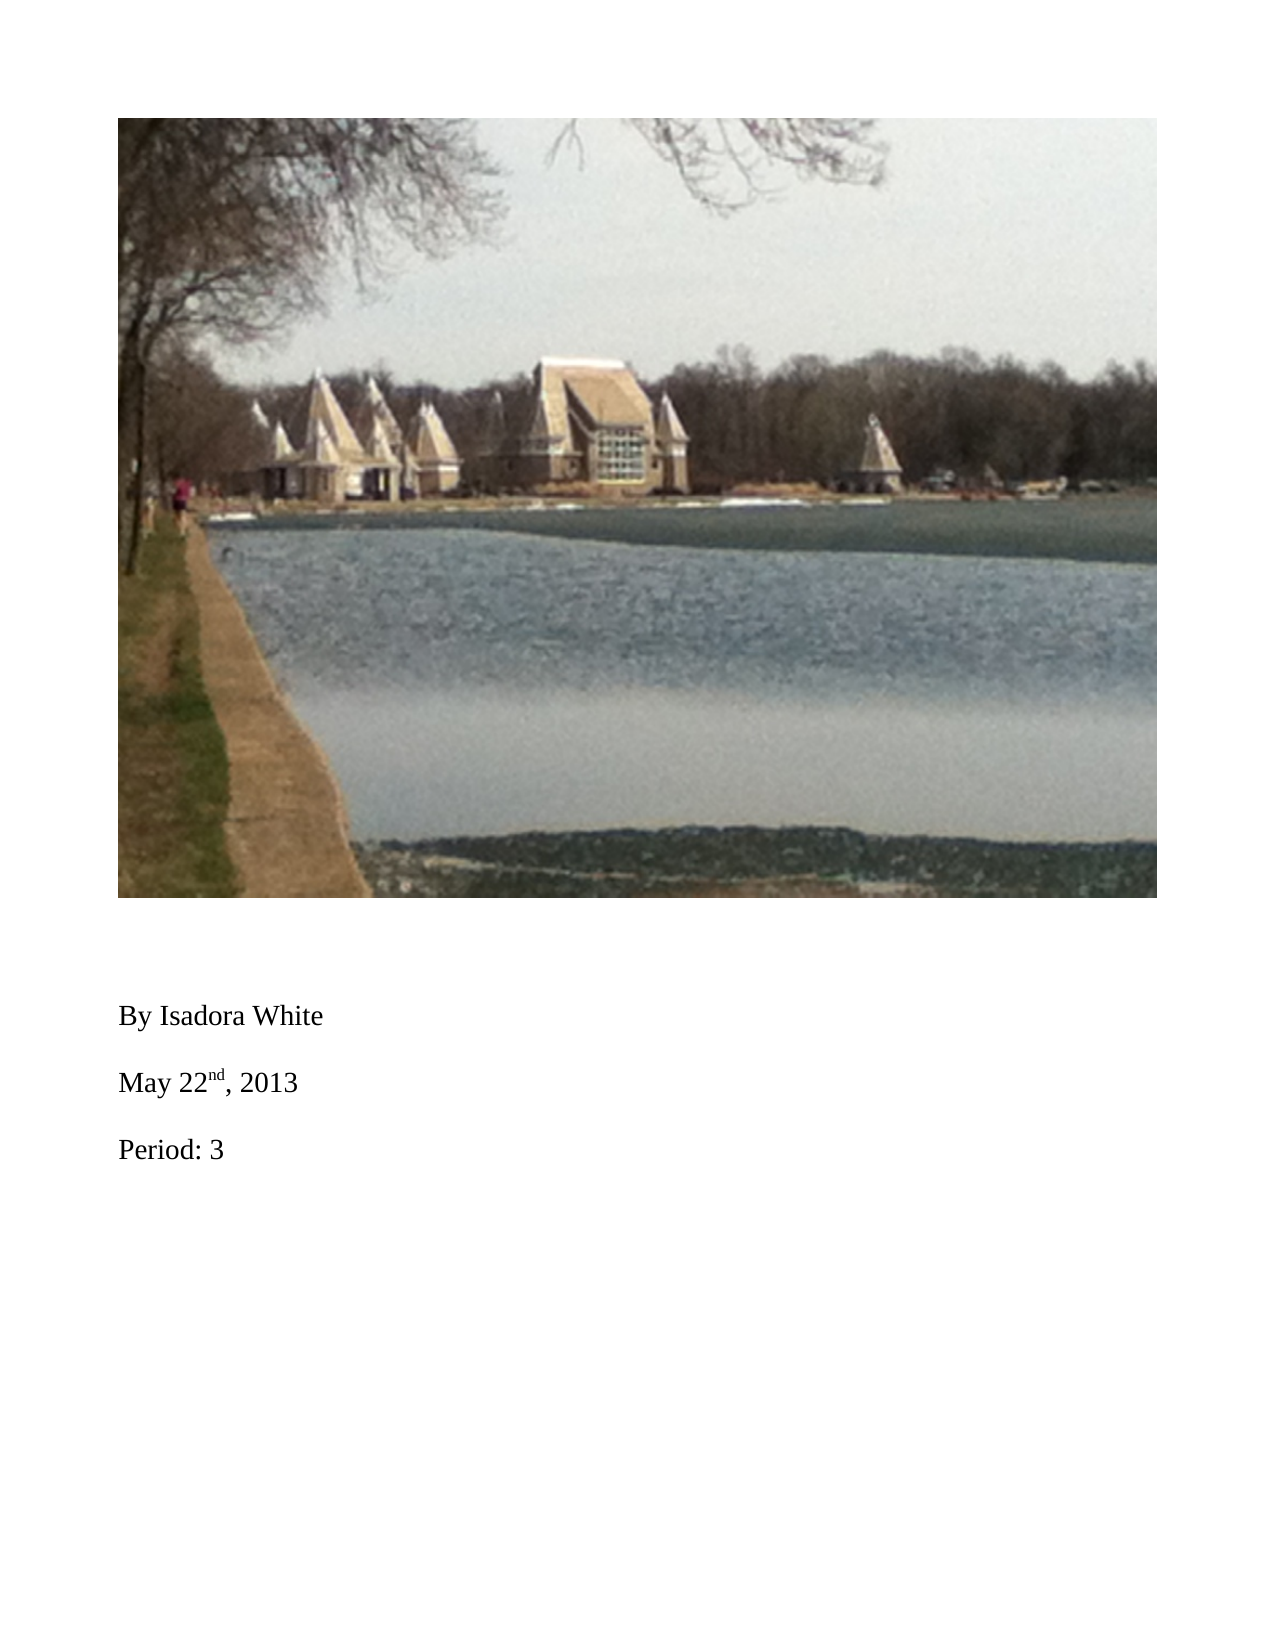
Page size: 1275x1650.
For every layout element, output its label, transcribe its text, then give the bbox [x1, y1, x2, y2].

text By Isadora White [118, 998, 1157, 1031]
text May 22nd, 2013 [118, 1065, 1157, 1098]
text Period: 3 [118, 1132, 1157, 1166]
picture [118, 118, 1157, 898]
